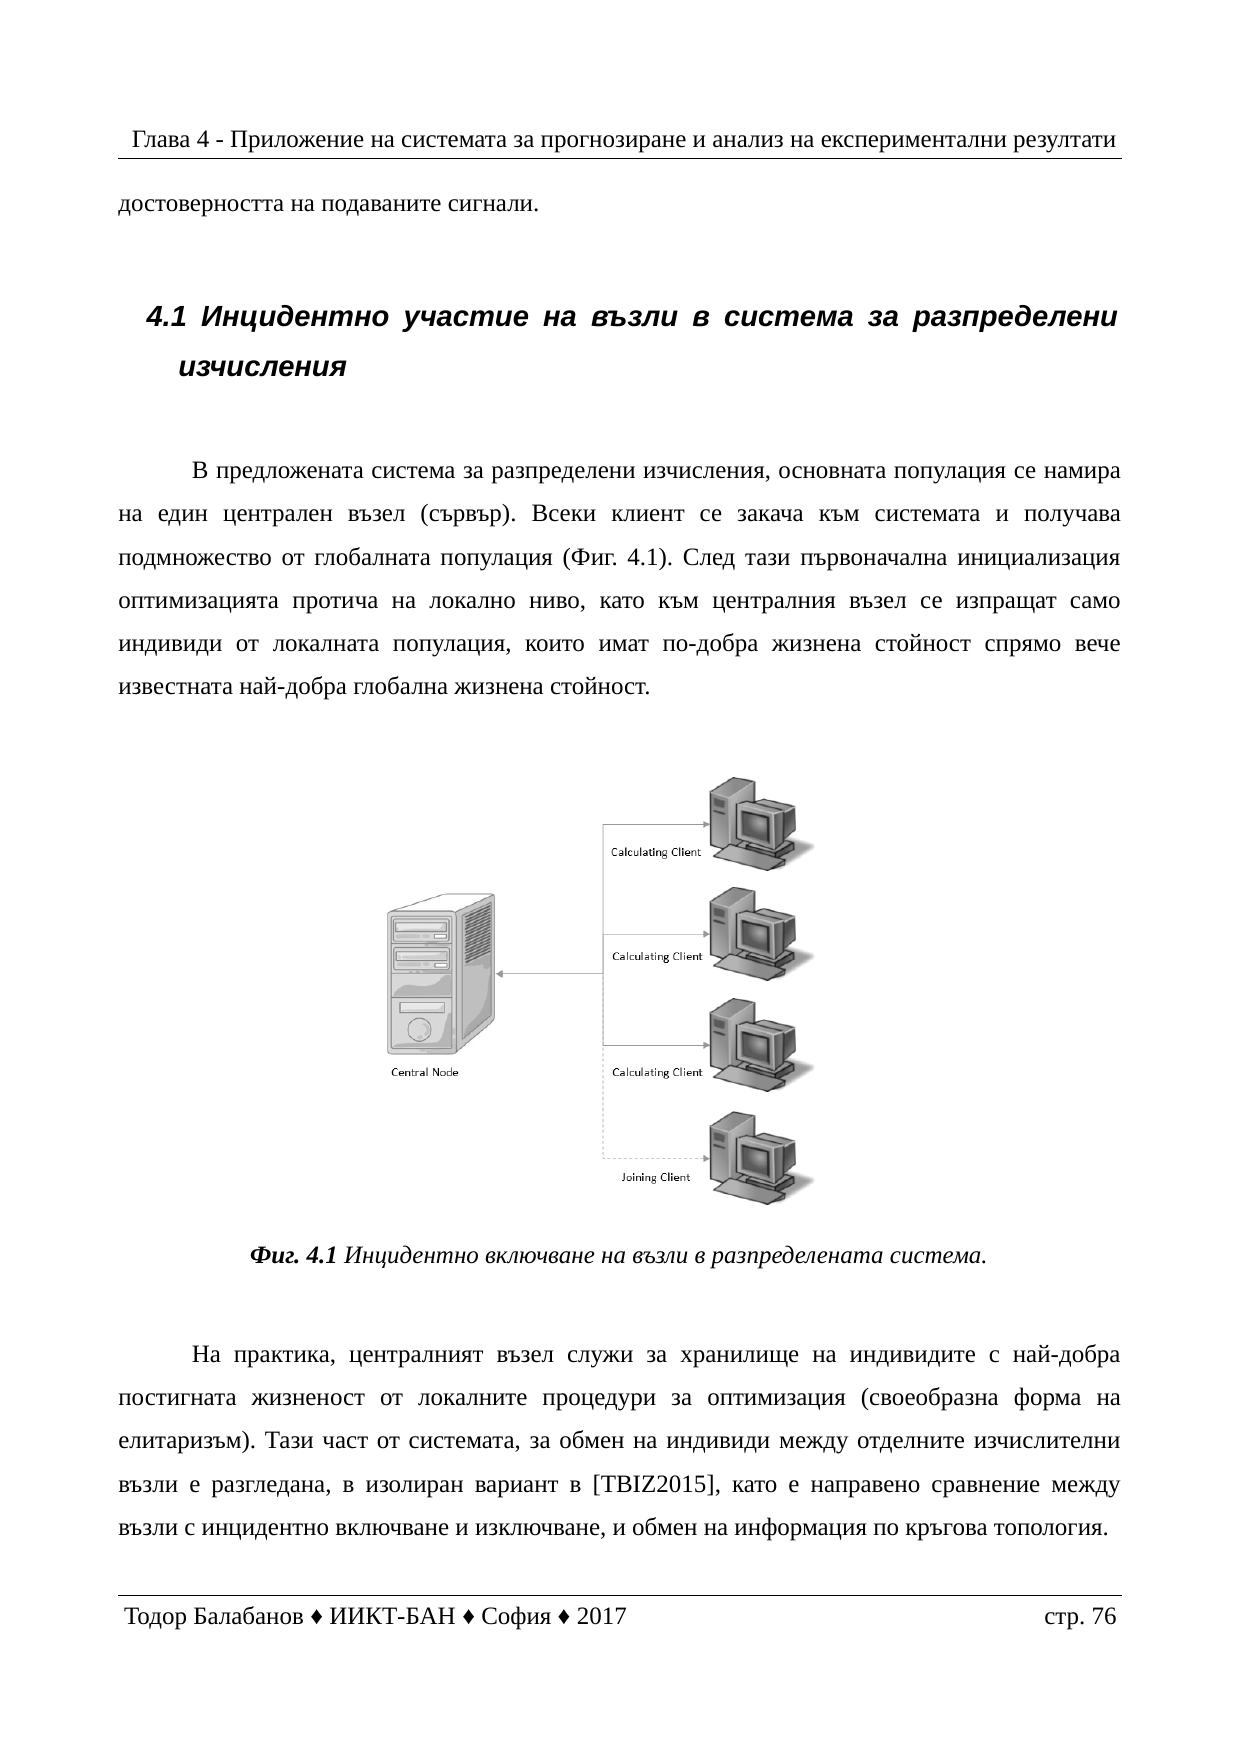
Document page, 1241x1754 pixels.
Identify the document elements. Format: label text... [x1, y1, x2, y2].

subtitle 4.1 Инцидентно участие на възли в система за разпределени изчисления [118, 299, 1122, 383]
text Фиг. 4.1 Инцидентно включване на възли в разпределената система. [118, 1227, 1122, 1269]
text В предложената система за разпределени изчисления, основната популация се намира на един централен възел (сървър). Всеки клиент се закача към системата и получава подмножество от глобалната популация (Фиг. 4.1). След тази първоначална инициализация оптимизацията протича на локално ниво, като към централния възел се изпращат само индивиди от локалната популация, които имат по-добра жизнена стойност спрямо вече известната най-добра глобална жизнена стойност. [118, 455, 1122, 700]
picture [362, 757, 878, 1227]
text достоверността на подаваните сигнали. [118, 188, 1122, 217]
text На практика, централният възел служи за хранилище на индивидите с най-добра постигната жизненост от локалните процедури за оптимизация (своеобразна форма на елитаризъм). Тази част от системата, за обмен на индивиди между отделните изчислителни възли е разгледана, в изолиран вариант в [TBIZ2015], като е направено сравнение между възли с инцидентно включване и изключване, и обмен на информация по кръгова топология. [118, 1339, 1122, 1541]
